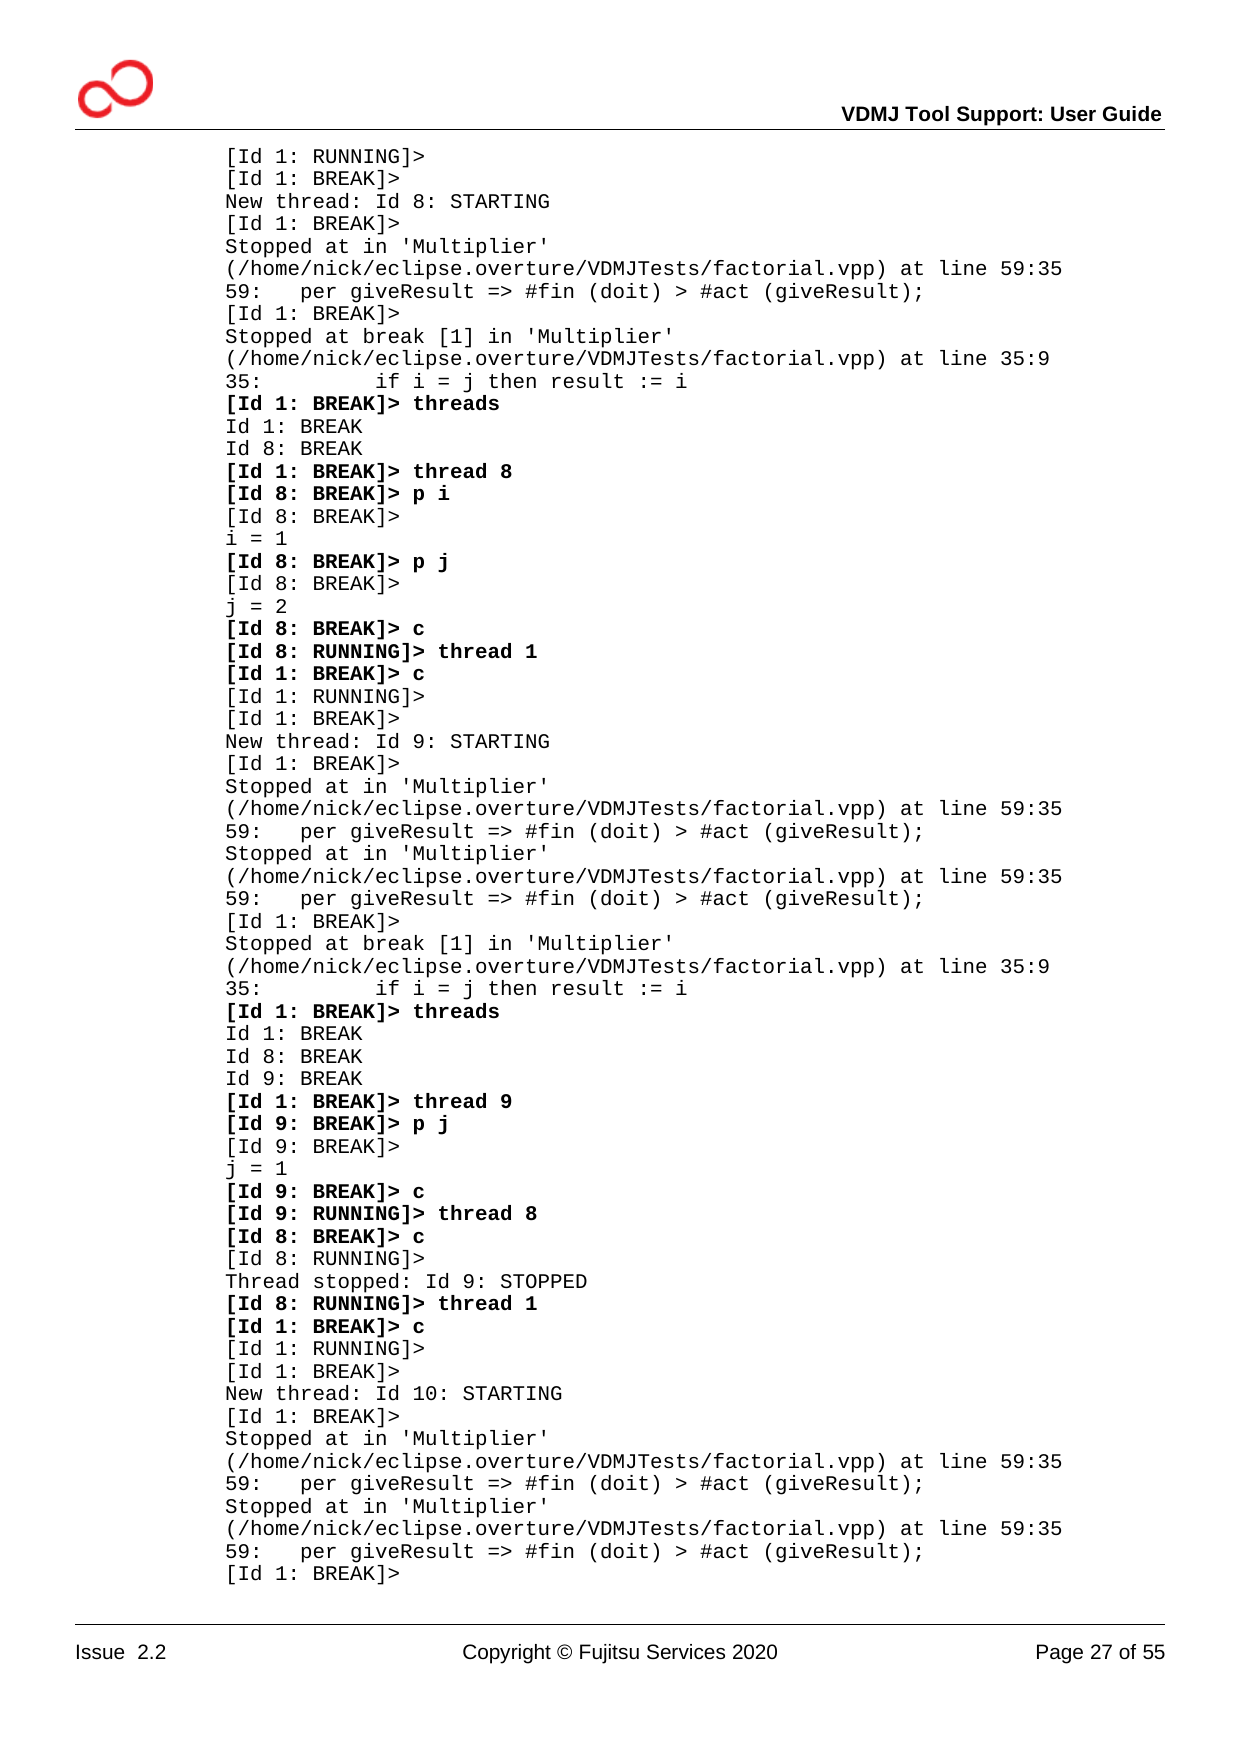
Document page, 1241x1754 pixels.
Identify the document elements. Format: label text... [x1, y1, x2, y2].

text [Id 1: BREAK]> c [225, 663, 1165, 685]
text Id 8: BREAK [225, 1045, 1165, 1068]
text Id 1: BREAK [225, 1023, 1165, 1045]
text [Id 8: BREAK]> p i [225, 483, 1165, 505]
text Stopped at break [1] in 'Multiplier' (/home/nick/eclipse.overture/VDMJTests/factorial.vpp) at line 35:9 [225, 325, 1165, 370]
text [Id 9: BREAK]> p j [225, 1113, 1165, 1135]
text [Id 8: BREAK]> c [225, 618, 1165, 640]
text Stopped at in 'Multiplier' (/home/nick/eclipse.overture/VDMJTests/factorial.vpp) at line 59:35 [225, 235, 1165, 280]
text [Id 1: RUNNING]> [225, 145, 1165, 168]
text Id 8: BREAK [225, 438, 1165, 460]
text Stopped at in 'Multiplier' (/home/nick/eclipse.overture/VDMJTests/factorial.vpp) at line 59:35 [225, 1495, 1165, 1540]
text New thread: Id 9: STARTING [225, 730, 1165, 753]
text [Id 1: BREAK]> [225, 1563, 1165, 1585]
text New thread: Id 8: STARTING [225, 190, 1165, 213]
text i = 1 [225, 528, 1165, 550]
text [Id 1: BREAK]> thread 9 [225, 1090, 1165, 1113]
text 59: per giveResult => #fin (doit) > #act (giveResult); [225, 280, 1165, 303]
text [Id 8: BREAK]> [225, 505, 1165, 528]
text [Id 1: RUNNING]> [225, 1338, 1165, 1360]
text 35: if i = j then result := i [225, 978, 1165, 1000]
text [Id 9: BREAK]> c [225, 1180, 1165, 1203]
text Stopped at in 'Multiplier' (/home/nick/eclipse.overture/VDMJTests/factorial.vpp) at line 59:35 [225, 775, 1165, 820]
picture [78, 52, 153, 128]
text [Id 8: BREAK]> c [225, 1225, 1165, 1248]
text [Id 1: BREAK]> [225, 303, 1165, 325]
text [Id 8: BREAK]> p j [225, 550, 1165, 573]
text [Id 1: BREAK]> [225, 753, 1165, 775]
text [Id 1: RUNNING]> [225, 685, 1165, 708]
text [Id 1: BREAK]> threads [225, 1000, 1165, 1023]
text [Id 8: RUNNING]> thread 1 [225, 640, 1165, 663]
text New thread: Id 10: STARTING [225, 1383, 1165, 1405]
text Stopped at in 'Multiplier' (/home/nick/eclipse.overture/VDMJTests/factorial.vpp) at line 59:35 [225, 843, 1165, 888]
text [Id 1: BREAK]> thread 8 [225, 460, 1165, 483]
text [Id 9: RUNNING]> thread 8 [225, 1203, 1165, 1225]
text 59: per giveResult => #fin (doit) > #act (giveResult); [225, 820, 1165, 843]
text 59: per giveResult => #fin (doit) > #act (giveResult); [225, 1540, 1165, 1563]
text Thread stopped: Id 9: STOPPED [225, 1270, 1165, 1293]
text [Id 8: RUNNING]> [225, 1248, 1165, 1270]
text [Id 1: BREAK]> [225, 1360, 1165, 1383]
text [Id 1: BREAK]> [225, 213, 1165, 235]
text [Id 1: BREAK]> [225, 168, 1165, 190]
text Stopped at in 'Multiplier' (/home/nick/eclipse.overture/VDMJTests/factorial.vpp) at line 59:35 [225, 1428, 1165, 1473]
text j = 2 [225, 595, 1165, 618]
text [Id 8: BREAK]> [225, 573, 1165, 595]
text [Id 1: BREAK]> [225, 910, 1165, 933]
text [Id 8: RUNNING]> thread 1 [225, 1293, 1165, 1315]
text Stopped at break [1] in 'Multiplier' (/home/nick/eclipse.overture/VDMJTests/factorial.vpp) at line 35:9 [225, 933, 1165, 978]
text 35: if i = j then result := i [225, 370, 1165, 393]
text 59: per giveResult => #fin (doit) > #act (giveResult); [225, 888, 1165, 910]
text [Id 1: BREAK]> [225, 708, 1165, 730]
text Id 1: BREAK [225, 415, 1165, 438]
text [Id 1: BREAK]> [225, 1405, 1165, 1428]
text [Id 1: BREAK]> c [225, 1315, 1165, 1338]
text [Id 1: BREAK]> threads [225, 393, 1165, 415]
text [Id 9: BREAK]> [225, 1135, 1165, 1158]
text j = 1 [225, 1158, 1165, 1180]
text Id 9: BREAK [225, 1068, 1165, 1090]
text 59: per giveResult => #fin (doit) > #act (giveResult); [225, 1473, 1165, 1495]
